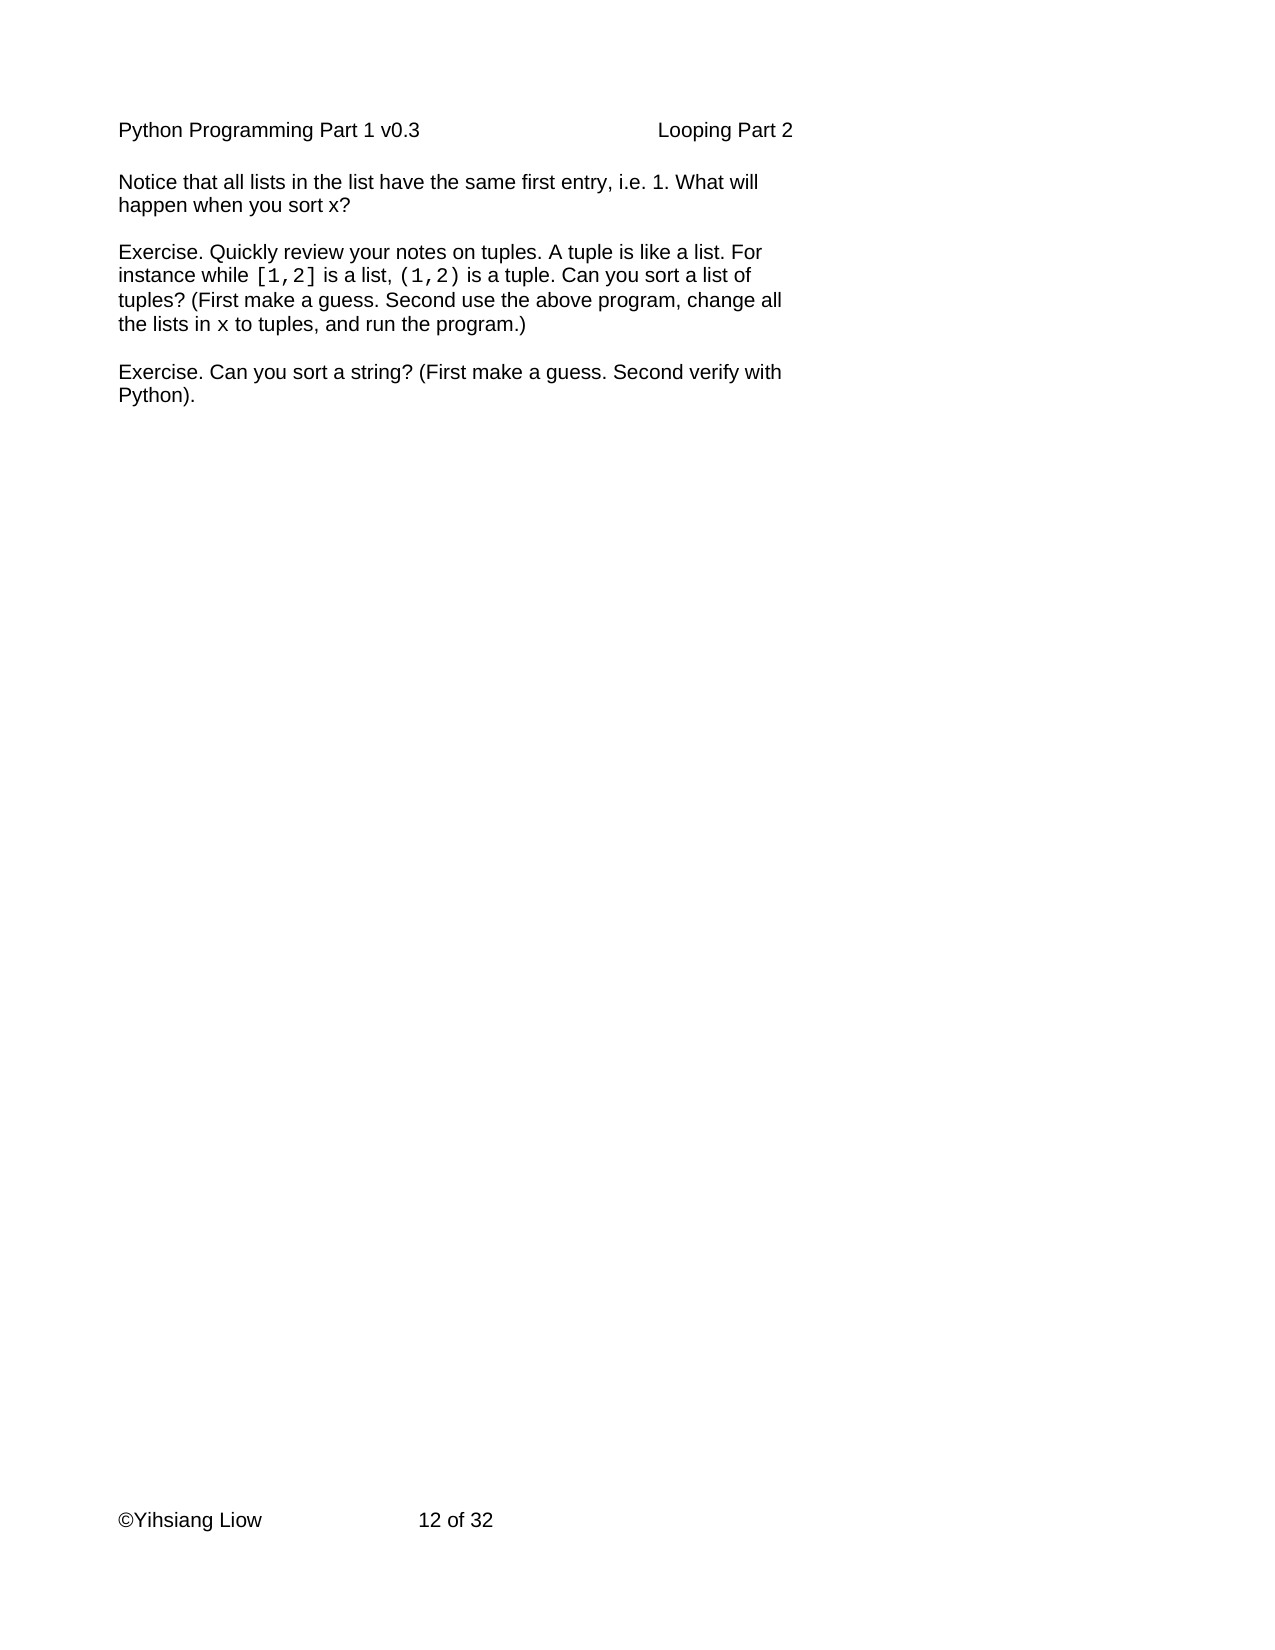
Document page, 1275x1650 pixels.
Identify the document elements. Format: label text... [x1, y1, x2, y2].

text Exercise. Quickly review your notes on tuples. A tuple is like a list. For instance while [1,2] is a list, (1,2) is a tuple. Can you sort a list of tuples? (First make a guess. Second use the above program, change all the lists in x to tuples, and run the program.) [118, 241, 793, 337]
text Notice that all lists in the list have the same first entry, i.e. 1. What will happen when you sort x? [118, 171, 793, 217]
text Exercise. Can you sort a string? (First make a guess. Second verify with Python). [118, 360, 793, 407]
